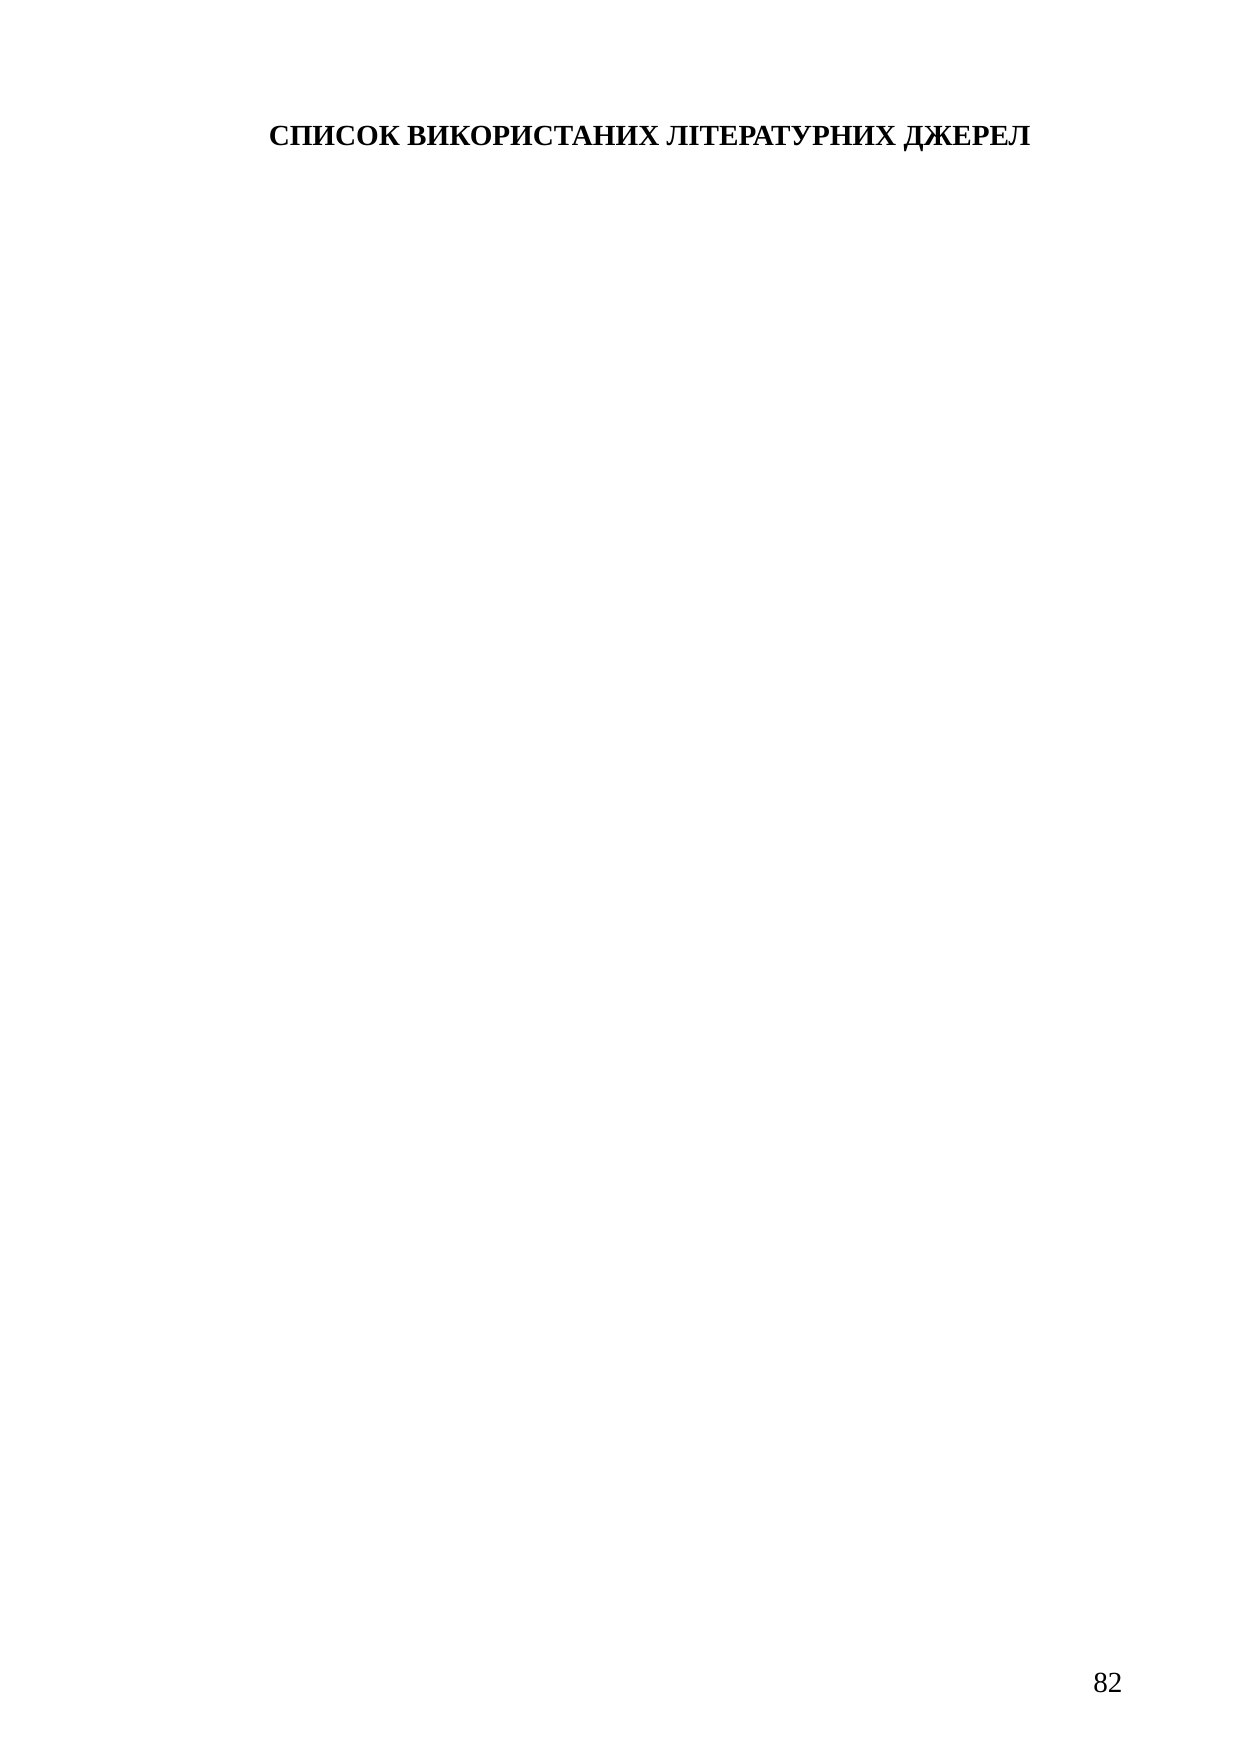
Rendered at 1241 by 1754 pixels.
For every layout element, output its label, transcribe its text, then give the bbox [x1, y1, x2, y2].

subtitle СПИСОК ВИКОРИСТАНИХ ЛІТЕРАТУРНИХ ДЖЕРЕЛ [177, 118, 1122, 152]
